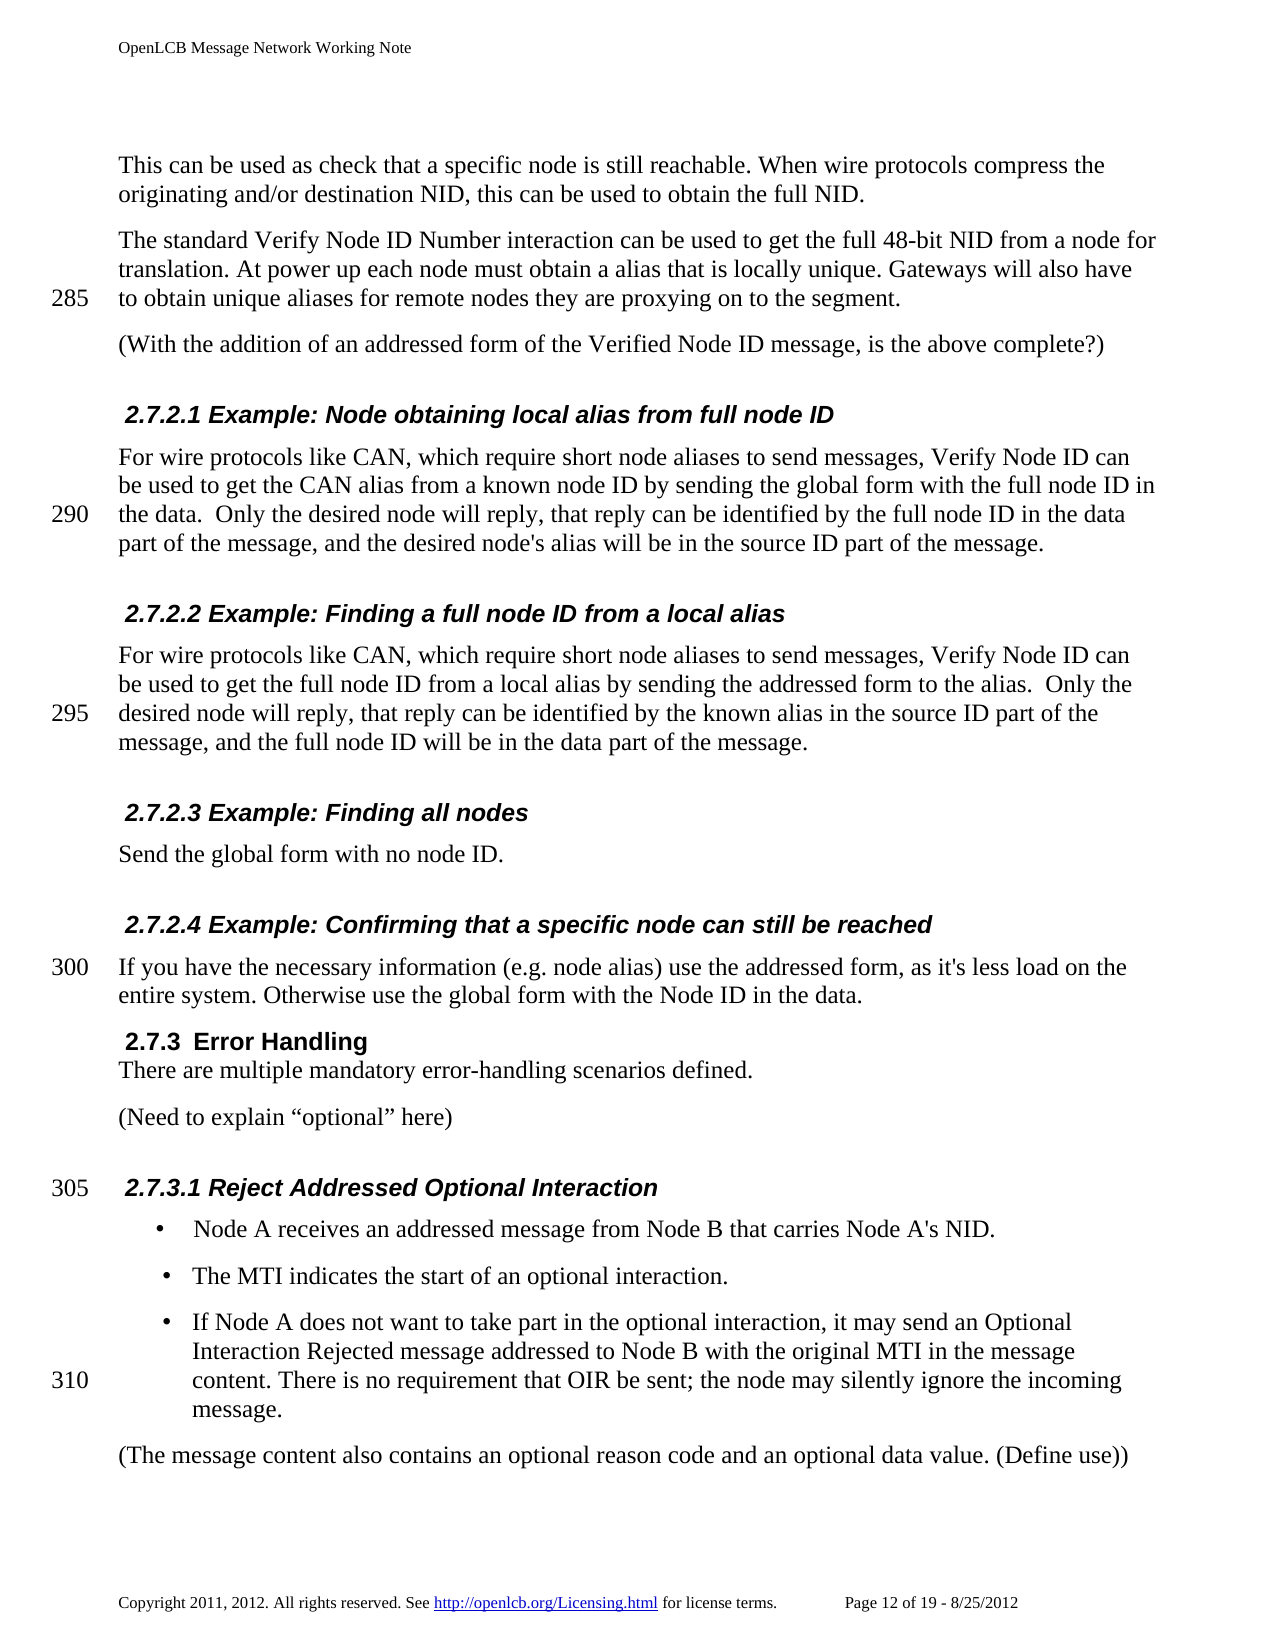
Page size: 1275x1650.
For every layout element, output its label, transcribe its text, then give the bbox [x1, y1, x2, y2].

subtitle Error Handling [118, 1027, 1157, 1056]
text There are multiple mandatory error-handling scenarios defined. [118, 1056, 1157, 1084]
text (The message content also contains an optional reason code and an optional data value. (Define use)) [118, 1440, 1157, 1469]
text Send the global form with no node ID. [118, 839, 1157, 868]
list The MTI indicates the start of an optional interaction. [162, 1261, 1157, 1290]
text The standard Verify Node ID Number interaction can be used to get the full 48-bit NID from a node for translation. At power up each node must obtain a alias that is locally unique. Gateways will also have to obtain unique aliases for remote nodes they are proxying on to the segment. [118, 225, 1157, 311]
text For wire protocols like CAN, which require short node aliases to send messages, Verify Node ID can be used to get the CAN alias from a known node ID by sending the global form with the full node ID in the data. Only the desired node will reply, that reply can be identified by the full node ID in the data part of the message, and the desired node's alias will be in the source ID part of the message. [118, 442, 1157, 557]
list Node A receives an addressed message from Node B that carries Node A's NID. [156, 1214, 1157, 1243]
subtitle Example: Confirming that a specific node can still be reached [118, 911, 1157, 939]
subtitle Reject Addressed Optional Interaction [118, 1173, 1157, 1202]
text For wire protocols like CAN, which require short node aliases to send messages, Verify Node ID can be used to get the full node ID from a local alias by sending the addressed form to the alias. Only the desired node will reply, that reply can be identified by the known alias in the source ID part of the message, and the full node ID will be in the data part of the message. [118, 640, 1157, 755]
text If you have the necessary information (e.g. node alias) use the addressed form, as it's less load on the entire system. Otherwise use the global form with the Node ID in the data. [118, 952, 1157, 1009]
subtitle Example: Finding all nodes [118, 798, 1157, 827]
subtitle Example: Node obtaining local alias from full node ID [118, 401, 1157, 429]
text This can be used as check that a specific node is still reachable. When wire protocols compress the originating and/or destination NID, this can be used to obtain the full NID. [118, 150, 1157, 207]
list If Node A does not want to take part in the optional interaction, it may send an Optional Interaction Rejected message addressed to Node B with the original MTI in the message content. There is no requirement that OIR be sent; the node may silently ignore the incoming message. [162, 1307, 1157, 1422]
subtitle Example: Finding a full node ID from a local alias [118, 599, 1157, 628]
text (With the addition of an addressed form of the Verified Node ID message, is the above complete?) [118, 329, 1157, 358]
text (Need to explain “optional” here) [118, 1102, 1157, 1131]
